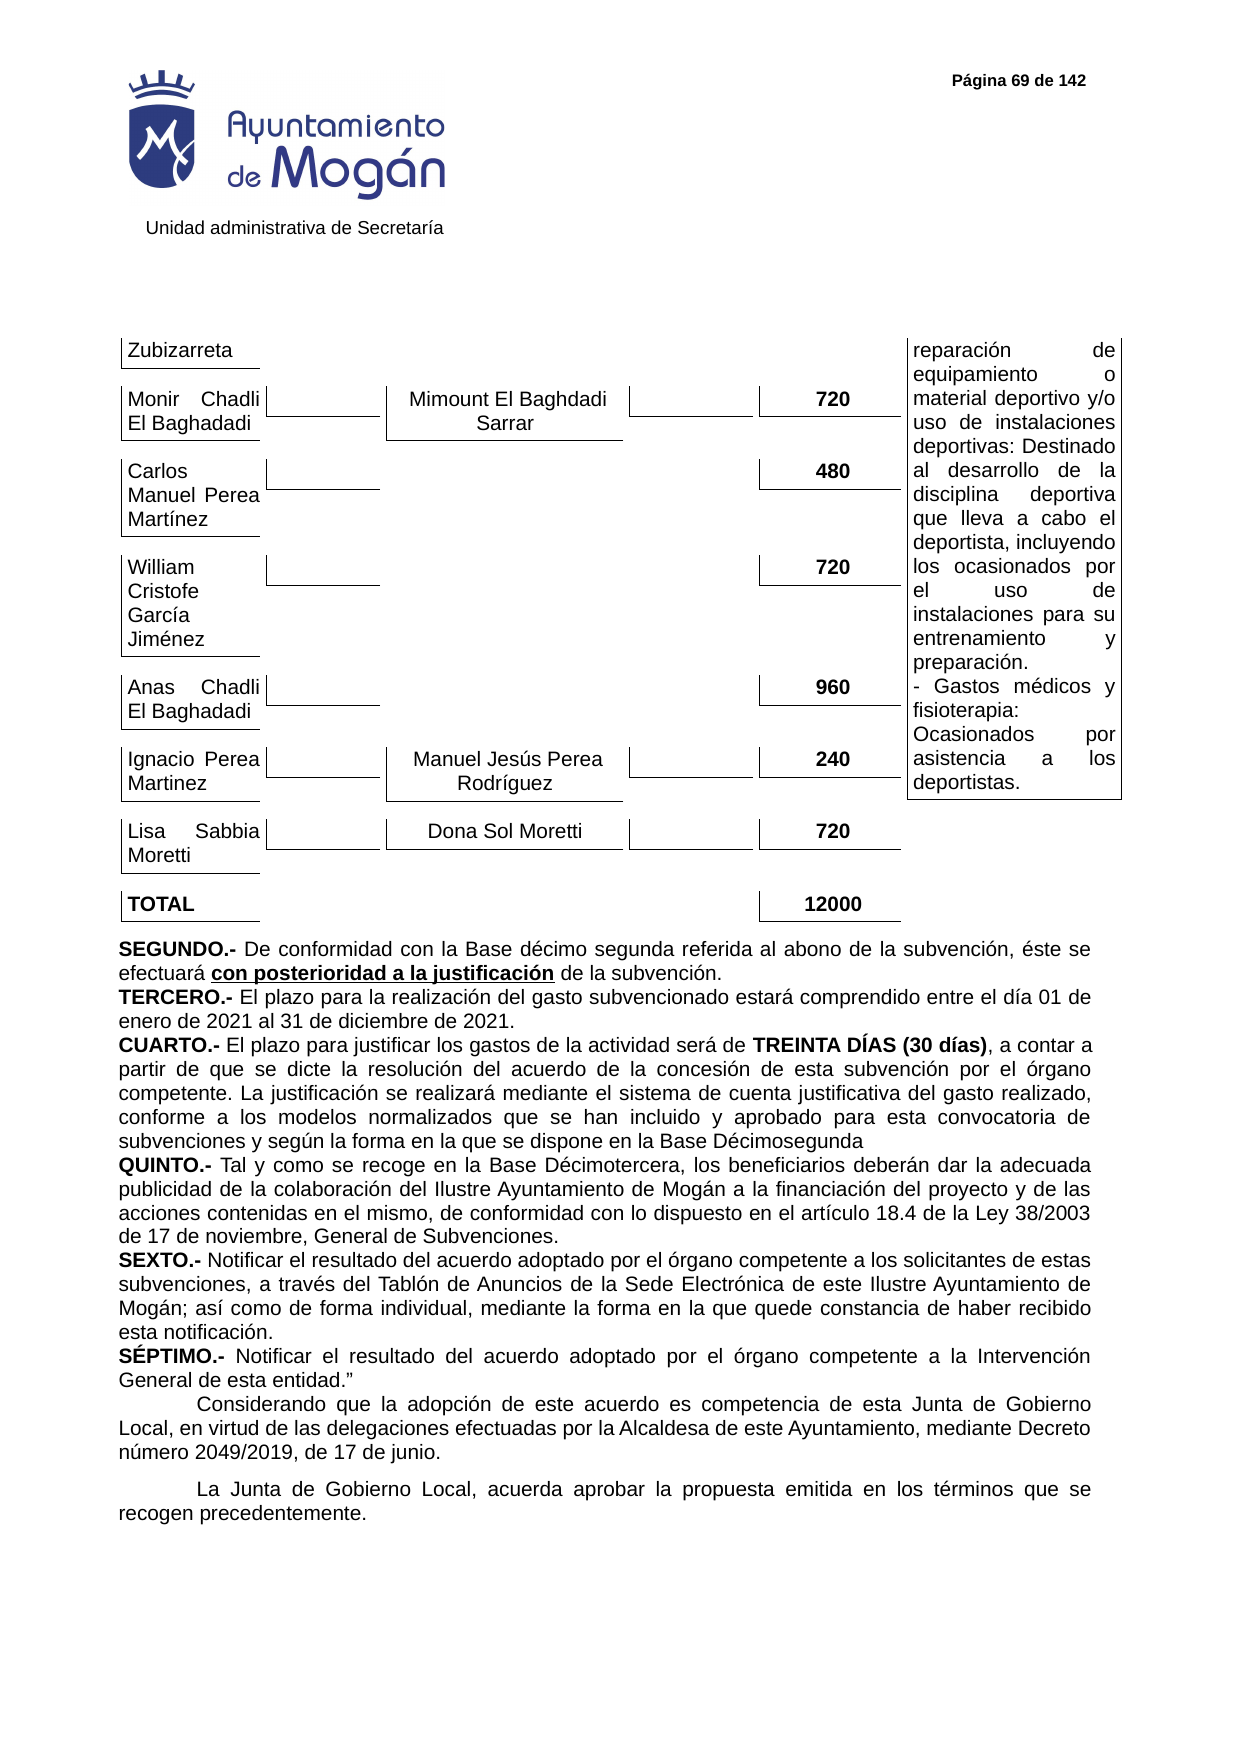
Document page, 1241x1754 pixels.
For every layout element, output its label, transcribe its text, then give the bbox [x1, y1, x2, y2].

table_cell [383, 456, 626, 552]
table_cell [263, 552, 383, 672]
table_cell Manuel Jesús Perea Rodríguez [383, 744, 626, 816]
text La Junta de Gobierno Local, acuerda aprobar la propuesta emitida en los términos que se recogen precedentemente. [118, 1476, 1092, 1524]
table_cell 720 [756, 816, 904, 888]
table_cell TOTAL [118, 889, 263, 937]
table_cell 720 [756, 384, 904, 456]
table_cell [263, 889, 383, 937]
table_cell 960 [756, 672, 904, 744]
table_cell [626, 456, 756, 552]
table_cell [263, 456, 383, 552]
text CUARTO.- El plazo para justificar los gastos de la actividad será de TREINTA DÍAS (30 días), a contar a partir de que se dicte la resolución del acuerdo de la concesión de esta subvención por el órgano competente. La justificación se realizará mediante el sistema de cuenta justificativa del gasto realizado, conforme a los modelos normalizados que se han incluido y aprobado para esta convocatoria de subvenciones y según la forma en la que se dispone en la Base Décimosegunda [118, 1033, 1092, 1152]
table_cell [383, 335, 626, 383]
text Considerando que la adopción de este acuerdo es competencia de esta Junta de Gobierno Local, en virtud de las delegaciones efectuadas por la Alcaldesa de este Ayuntamiento, mediante Decreto número 2049/2019, de 17 de junio. [118, 1392, 1092, 1464]
table_cell 720 [756, 552, 904, 672]
table_cell William Cristofe García Jiménez [118, 552, 263, 672]
table_cell Ignacio Perea Martinez [118, 744, 263, 816]
table_cell 240 [756, 744, 904, 816]
table_cell Mimount El Baghdadi Sarrar [383, 384, 626, 456]
table_cell [626, 889, 756, 937]
table_cell [626, 816, 756, 888]
table_cell [626, 672, 756, 744]
table_cell [383, 889, 626, 937]
text SEXTO.- Notificar el resultado del acuerdo adoptado por el órgano competente a los solicitantes de estas subvenciones, a través del Tablón de Anuncios de la Sede Electrónica de este Ilustre Ayuntamiento de Mogán; así como de forma individual, mediante la forma en la que quede constancia de haber recibido esta notificación. [118, 1248, 1092, 1344]
table_cell Dona Sol Moretti [383, 816, 626, 888]
table_cell Lisa Sabbia Moretti [118, 816, 263, 888]
table_cell [383, 672, 626, 744]
table_cell [756, 335, 904, 383]
text QUINTO.- Tal y como se recoge en la Base Décimotercera, los beneficiarios deberán dar la adecuada publicidad de la colaboración del Ilustre Ayuntamiento de Mogán a la financiación del proyecto y de las acciones contenidas en el mismo, de conformidad con lo dispuesto en el artículo 18.4 de la Ley 38/2003 de 17 de noviembre, General de Subvenciones. [118, 1152, 1092, 1248]
table_cell [263, 384, 383, 456]
table_cell [626, 552, 756, 672]
table_cell reparación de equipamiento o material deportivo y/o uso de instalaciones deportivas: Destinado al desarrollo de la disciplina deportiva que lleva a cabo el deportista, incluyendo los ocasionados por el uso de instalaciones para su entrenamiento y preparación. - Gastos médicos y fisioterapia: Ocasionados por asistencia a los deportistas. [904, 335, 1124, 937]
table_cell Zubizarreta [118, 335, 263, 383]
picture [128, 70, 445, 206]
table_cell 480 [756, 456, 904, 552]
table_cell Monir Chadli El Baghadadi [118, 384, 263, 456]
table_cell [263, 672, 383, 744]
table_cell [626, 335, 756, 383]
table_cell Anas Chadli El Baghadadi [118, 672, 263, 744]
text TERCERO.- El plazo para la realización del gasto subvencionado estará comprendido entre el día 01 de enero de 2021 al 31 de diciembre de 2021. [118, 985, 1092, 1033]
table_cell [383, 552, 626, 672]
table_cell Carlos Manuel Perea Martínez [118, 456, 263, 552]
table_cell [626, 744, 756, 816]
table_cell [263, 816, 383, 888]
table_cell 12000 [756, 889, 904, 937]
table_cell [263, 335, 383, 383]
text SÉPTIMO.- Notificar el resultado del acuerdo adoptado por el órgano competente a la Intervención General de esta entidad.” [118, 1344, 1092, 1392]
table_cell [263, 744, 383, 816]
text SEGUNDO.- De conformidad con la Base décimo segunda referida al abono de la subvención, éste se efectuará con posterioridad a la justificación de la subvención. [118, 937, 1092, 985]
table_cell [626, 384, 756, 456]
